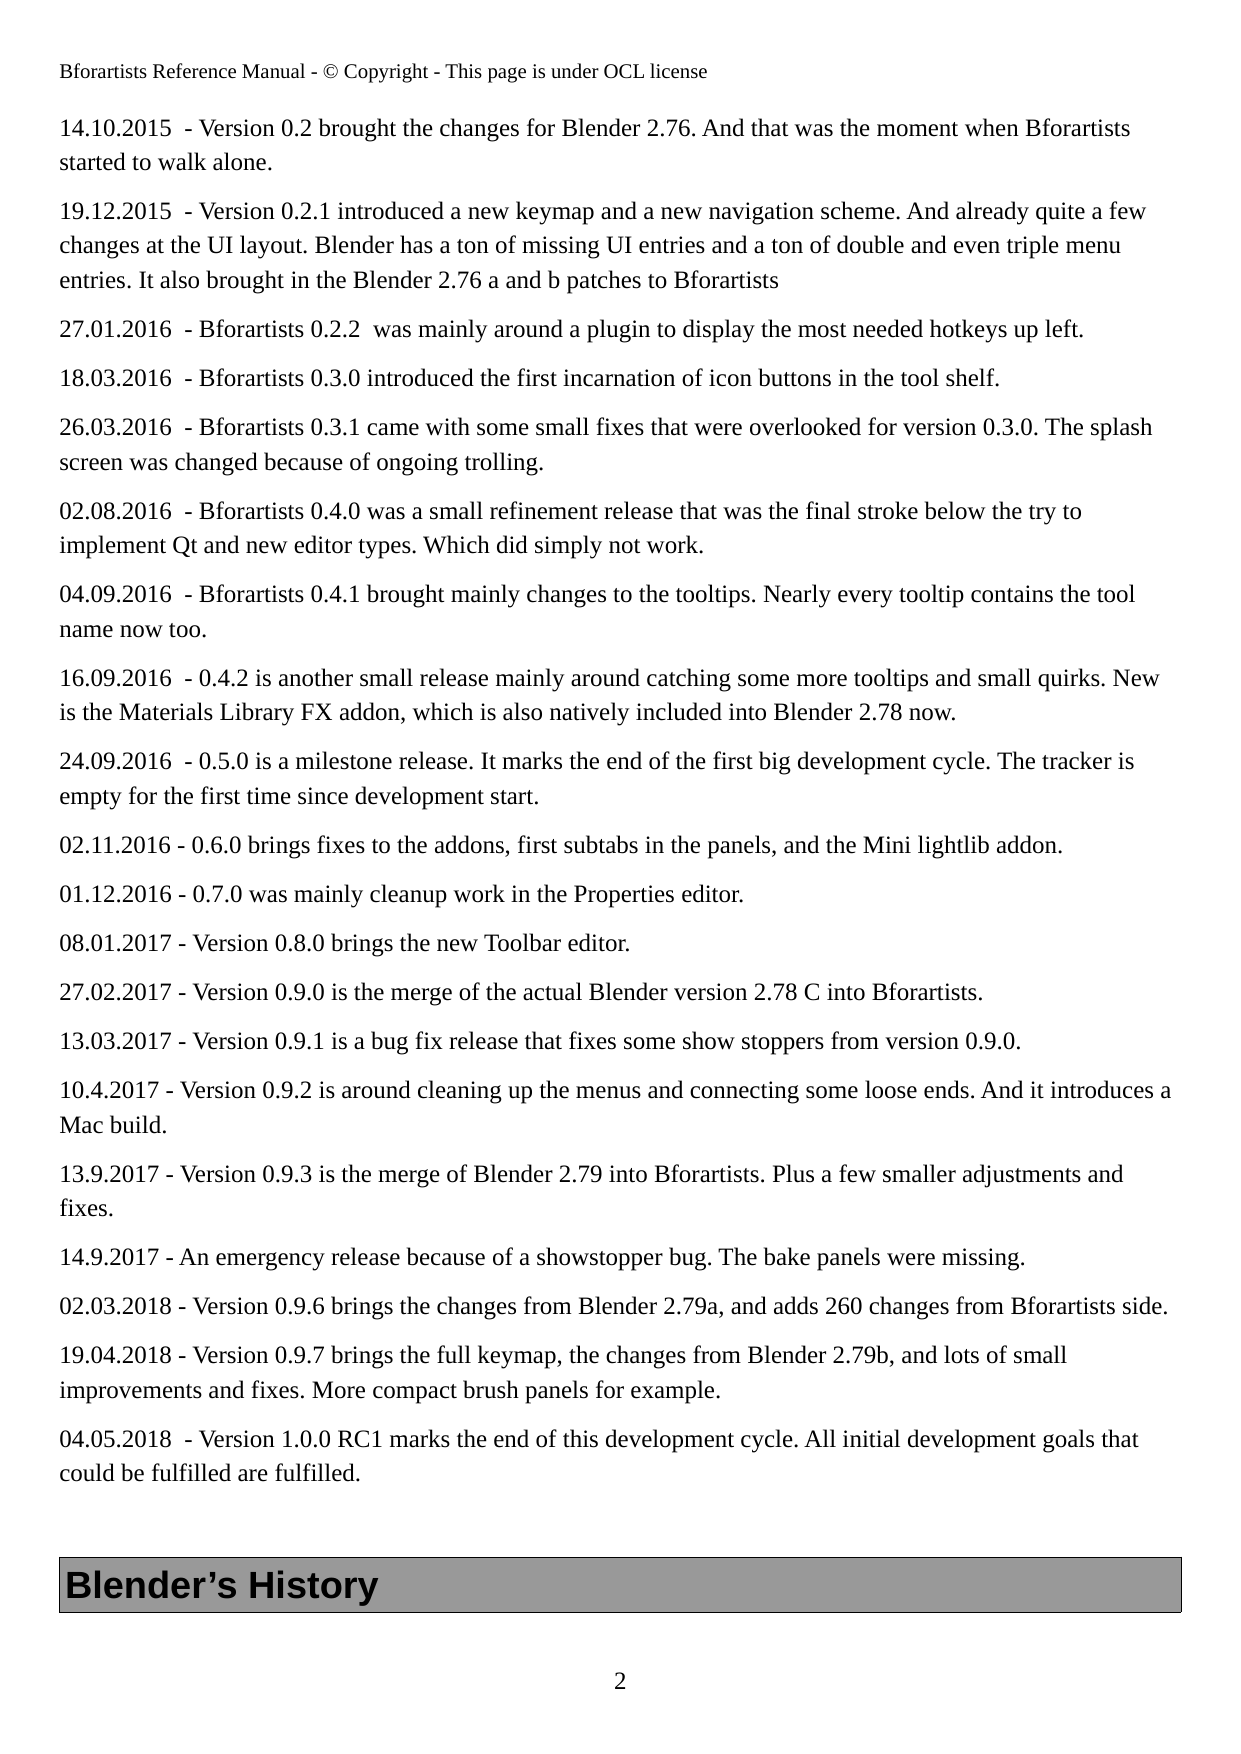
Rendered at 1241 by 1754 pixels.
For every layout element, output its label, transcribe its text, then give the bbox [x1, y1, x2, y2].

text 13.9.2017 - Version 0.9.3 is the merge of Blender 2.79 into Bforartists. Plus a few smaller adjustments and fixes. [59, 1159, 1181, 1222]
text 08.01.2017 - Version 0.8.0 brings the new Toolbar editor. [59, 928, 1181, 957]
table_header Blender’s History [60, 1558, 1181, 1612]
text 01.12.2016 - 0.7.0 was mainly cleanup work in the Properties editor. [59, 879, 1181, 908]
text 02.08.2016 - Bforartists 0.4.0 was a small refinement release that was the final stroke below the try to implement Qt and new editor types. Which did simply not work. [59, 496, 1181, 559]
text 13.03.2017 - Version 0.9.1 is a bug fix release that fixes some show stoppers from version 0.9.0. [59, 1026, 1181, 1055]
text 14.10.2015 - Version 0.2 brought the changes for Blender 2.76. And that was the moment when Bforartists started to walk alone. [59, 113, 1181, 176]
text 27.01.2016 - Bforartists 0.2.2 was mainly around a plugin to display the most needed hotkeys up left. [59, 314, 1181, 343]
text 27.02.2017 - Version 0.9.0 is the merge of the actual Blender version 2.78 C into Bforartists. [59, 977, 1181, 1006]
text 24.09.2016 - 0.5.0 is a milestone release. It marks the end of the first big development cycle. The tracker is empty for the first time since development start. [59, 746, 1181, 810]
text 02.11.2016 - 0.6.0 brings fixes to the addons, first subtabs in the panels, and the Mini lightlib addon. [59, 830, 1181, 859]
text 19.12.2015 - Version 0.2.1 introduced a new keymap and a new navigation scheme. And already quite a few changes at the UI layout. Blender has a ton of missing UI entries and a ton of double and even triple menu entries. It also brought in the Blender 2.76 a and b patches to Bforartists [59, 196, 1181, 294]
text 19.04.2018 - Version 0.9.7 brings the full keymap, the changes from Blender 2.79b, and lots of small improvements and fixes. More compact brush panels for example. [59, 1341, 1181, 1404]
text 04.09.2016 - Bforartists 0.4.1 brought mainly changes to the tooltips. Nearly every tooltip contains the tool name now too. [59, 579, 1181, 643]
text 26.03.2016 - Bforartists 0.3.1 came with some small fixes that were overlooked for version 0.3.0. The splash screen was changed because of ongoing trolling. [59, 412, 1181, 476]
text 16.09.2016 - 0.4.2 is another small release mainly around catching some more tooltips and small quirks. New is the Materials Library FX addon, which is also natively included into Blender 2.78 now. [59, 663, 1181, 726]
text 18.03.2016 - Bforartists 0.3.0 introduced the first incarnation of icon buttons in the tool shelf. [59, 363, 1181, 392]
text 10.4.2017 - Version 0.9.2 is around cleaning up the menus and connecting some loose ends. And it introduces a Mac build. [59, 1075, 1181, 1138]
text 04.05.2018 - Version 1.0.0 RC1 marks the end of this development cycle. All initial development goals that could be fulfilled are fulfilled. [59, 1424, 1181, 1487]
text 02.03.2018 - Version 0.9.6 brings the changes from Blender 2.79a, and adds 260 changes from Bforartists side. [59, 1291, 1181, 1320]
text 14.9.2017 - An emergency release because of a showstopper bug. The bake panels were missing. [59, 1242, 1181, 1271]
